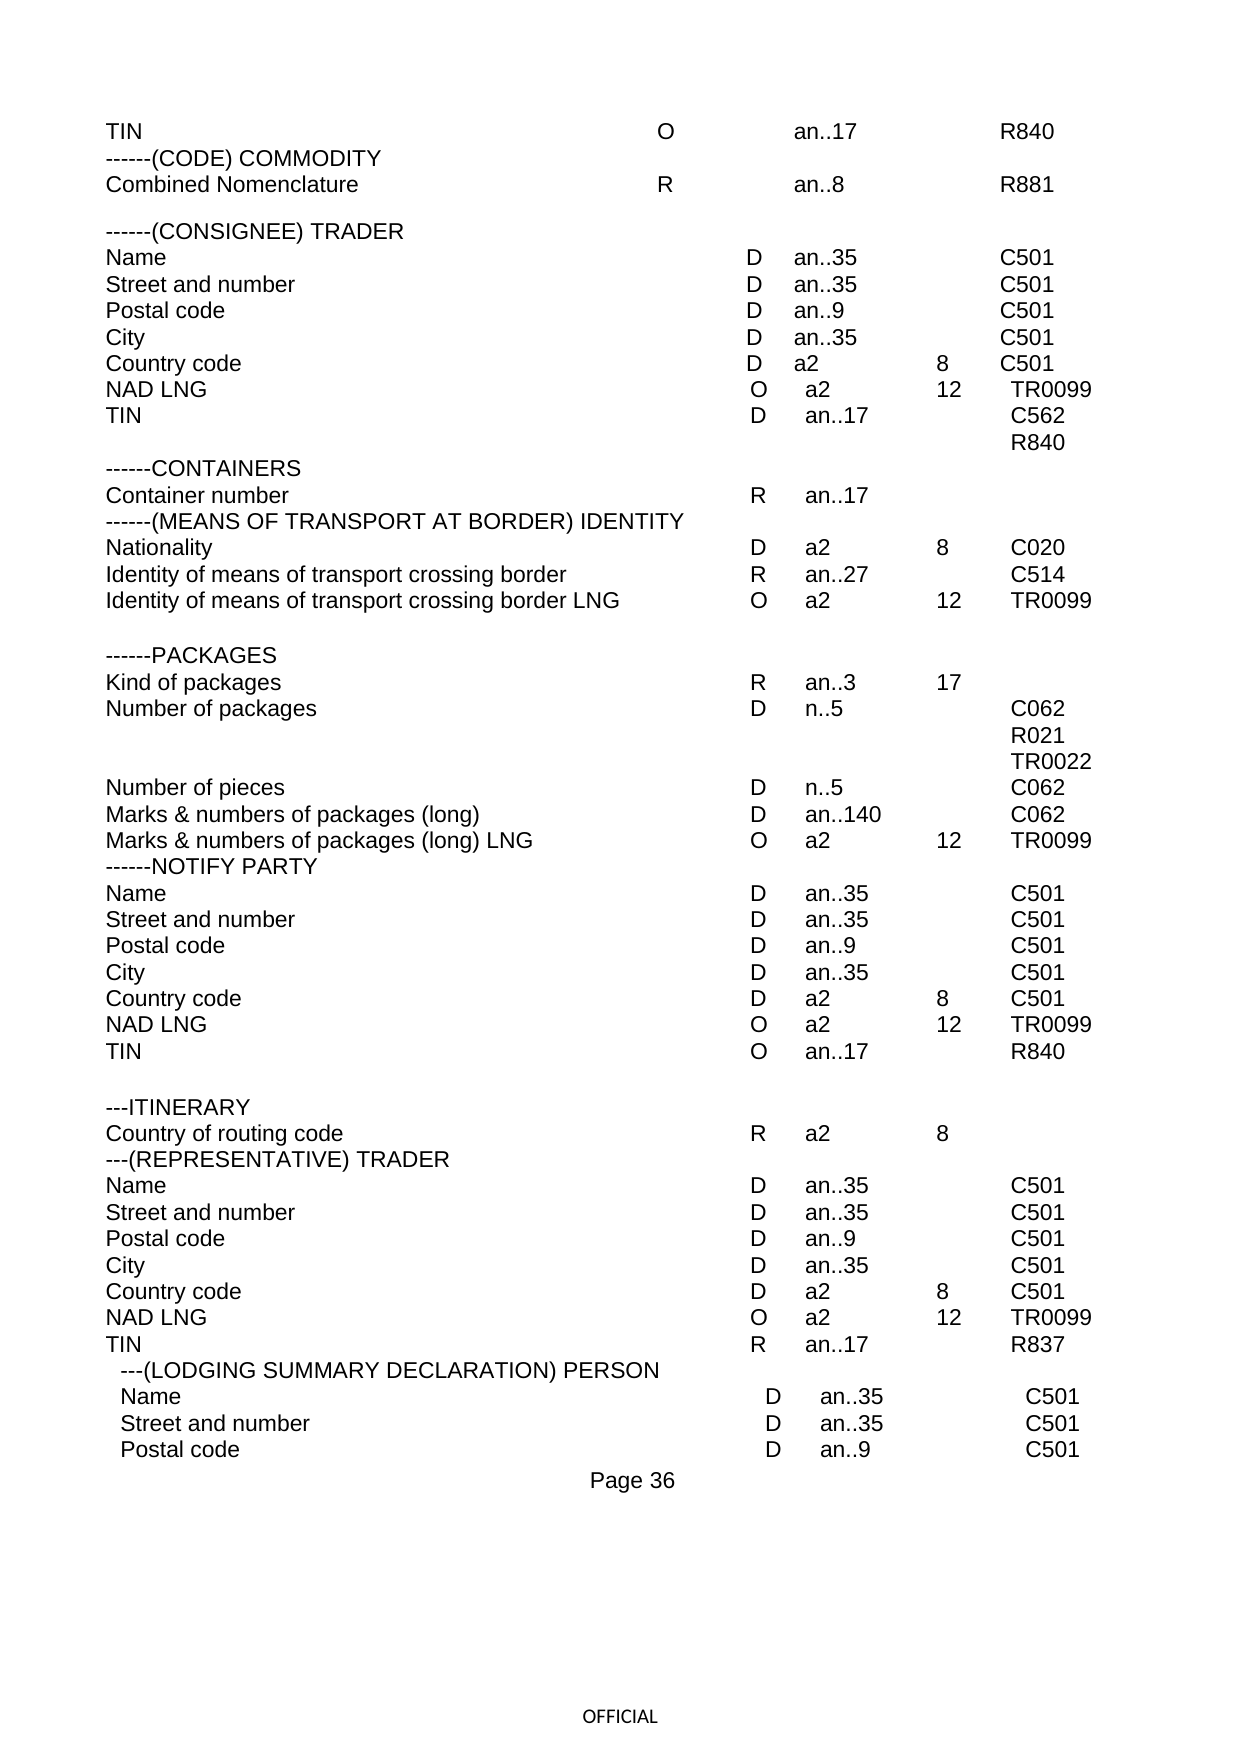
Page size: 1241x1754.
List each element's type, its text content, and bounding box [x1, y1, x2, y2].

table_cell Marks & numbers of packages (long) LNG [105, 827, 750, 853]
table_cell [750, 455, 805, 482]
table_cell [1010, 613, 1083, 669]
table_cell Street and number [105, 1410, 344, 1436]
table_cell Postal code [105, 1436, 344, 1462]
table_cell [1142, 455, 1193, 482]
table_cell [1142, 403, 1193, 429]
table_cell [1142, 669, 1193, 695]
table_cell [936, 1064, 1010, 1120]
table_cell 12 [936, 376, 1010, 402]
table_cell [1142, 118, 1193, 144]
table_cell [1142, 1304, 1193, 1331]
table_cell [805, 613, 936, 669]
table_cell an..35 [805, 1252, 936, 1278]
table_cell [157, 722, 344, 748]
table_cell C501 [1010, 1252, 1083, 1278]
table_cell ---(REPRESENTATIVE) TRADER [105, 1146, 750, 1172]
table_cell [1084, 508, 1142, 534]
table_cell D [750, 403, 805, 429]
table_cell D [750, 959, 805, 985]
table_cell [1142, 1357, 1193, 1383]
table_cell [1142, 1252, 1193, 1278]
table_cell [1106, 171, 1142, 197]
table_cell [930, 145, 999, 171]
table_cell D [750, 1199, 805, 1225]
table_cell [1142, 534, 1193, 561]
table_cell Number of packages [105, 695, 344, 722]
table_cell [344, 880, 750, 906]
table_cell R021 [1010, 722, 1083, 748]
table_cell Name [105, 880, 344, 906]
table_cell ---(LODGING SUMMARY DECLARATION) PERSON [105, 1357, 750, 1383]
table_cell R [750, 1120, 805, 1146]
table_cell Number of pieces [105, 774, 344, 801]
table_cell [1010, 508, 1083, 534]
table_cell TIN [105, 403, 157, 429]
table_cell [1142, 561, 1193, 587]
table_cell [1000, 197, 1106, 244]
table_cell Name [105, 1173, 344, 1199]
table_cell [344, 1225, 750, 1252]
table_cell 8 [936, 1278, 1010, 1304]
table_cell [1142, 774, 1193, 801]
table_cell [936, 853, 1010, 880]
table_cell [930, 118, 999, 144]
table_cell [344, 403, 750, 429]
table_cell an..17 [805, 1331, 936, 1357]
table_cell C501 [1010, 1278, 1083, 1304]
table_cell [1084, 1146, 1142, 1172]
table_cell D [750, 1383, 805, 1410]
table_cell [1142, 1410, 1193, 1436]
table_cell R881 [1000, 171, 1106, 197]
table_cell [1084, 534, 1142, 561]
table_cell [1142, 1038, 1193, 1064]
table_cell C501 [1000, 324, 1106, 350]
table_cell an..35 [805, 906, 936, 932]
table_cell [936, 1173, 1010, 1199]
table_cell C501 [1010, 1436, 1083, 1462]
table_cell C501 [1000, 350, 1106, 376]
table_cell D [750, 1173, 805, 1199]
table_cell City [105, 324, 657, 350]
table_cell [936, 695, 1010, 722]
table_cell a2 [805, 534, 936, 561]
table_cell 8 [936, 534, 1010, 561]
table_cell D [750, 985, 805, 1011]
table_cell TR0099 [1010, 1304, 1142, 1331]
table_cell Kind of packages [105, 669, 344, 695]
table_cell [1084, 801, 1142, 827]
table_cell [936, 508, 1010, 534]
table_cell a2 [805, 1278, 936, 1304]
table_cell [930, 297, 999, 323]
table_cell [344, 534, 750, 561]
table_cell C501 [1010, 933, 1083, 959]
table_cell O [750, 1038, 805, 1064]
table_cell C501 [1010, 959, 1083, 985]
table_cell C020 [1010, 534, 1083, 561]
table_cell an..17 [805, 1038, 936, 1064]
table_cell [1084, 1410, 1142, 1436]
table_cell [1084, 695, 1142, 722]
table_cell [1142, 1146, 1193, 1172]
table_cell an..27 [805, 561, 936, 587]
table_cell [1142, 722, 1193, 748]
table_cell Postal code [105, 933, 344, 959]
table_cell [1142, 587, 1193, 613]
table_cell [1084, 561, 1142, 587]
table_cell an..9 [805, 1225, 936, 1252]
table_cell [936, 561, 1010, 587]
table_cell [930, 244, 999, 271]
table_cell [344, 774, 750, 801]
table_cell [344, 853, 750, 880]
table_cell R [657, 171, 793, 197]
table_cell C062 [1010, 695, 1083, 722]
table_cell an..17 [794, 118, 930, 144]
table_cell a2 [805, 1011, 936, 1038]
table_cell [105, 748, 157, 774]
table_cell [344, 1278, 750, 1304]
table_cell [936, 403, 1010, 429]
table_cell D [750, 774, 805, 801]
table_cell [344, 1011, 750, 1038]
table_cell [344, 985, 750, 1011]
table_cell [936, 1199, 1010, 1225]
table_cell [936, 933, 1010, 959]
table_cell D [750, 1436, 805, 1462]
table_cell [1010, 1120, 1083, 1146]
table_cell C062 [1010, 801, 1083, 827]
table_cell [1142, 1011, 1193, 1038]
table_cell R840 [1010, 1038, 1083, 1064]
table_cell D [750, 1252, 805, 1278]
table_cell an..35 [794, 244, 930, 271]
table_cell [1084, 1357, 1142, 1383]
table_cell 12 [936, 587, 1010, 613]
table_cell [1084, 429, 1142, 455]
table_cell Postal code [105, 1225, 344, 1252]
table_cell [344, 1410, 750, 1436]
table_cell [344, 1383, 750, 1410]
table_cell ------(CODE) COMMODITY [105, 145, 657, 171]
table_cell [1084, 455, 1142, 482]
table_cell D [750, 1225, 805, 1252]
table_cell C501 [1000, 244, 1106, 271]
table_cell D [750, 1278, 805, 1304]
table_cell [344, 695, 750, 722]
table_cell an..17 [805, 482, 936, 508]
table_cell [344, 1304, 750, 1331]
table_cell [1142, 171, 1193, 197]
table_cell [1084, 774, 1142, 801]
table_cell 12 [936, 827, 1010, 853]
table_cell [936, 429, 1010, 455]
table_cell [936, 455, 1010, 482]
table_cell [1142, 801, 1193, 827]
table_cell [805, 455, 936, 482]
table_cell an..35 [794, 324, 930, 350]
table_cell [157, 403, 344, 429]
table_cell [1084, 985, 1142, 1011]
table_cell D [657, 244, 793, 271]
table_cell [1106, 145, 1142, 171]
table_cell Identity of means of transport crossing border [105, 561, 750, 587]
table_cell [344, 669, 750, 695]
table_cell [936, 959, 1010, 985]
table_cell [1142, 1225, 1193, 1252]
table_cell [805, 508, 936, 534]
table_cell [1142, 508, 1193, 534]
table_cell [344, 722, 750, 748]
table_cell Identity of means of transport crossing border LNG [105, 587, 750, 613]
table_cell C501 [1000, 297, 1106, 323]
table_cell D [750, 534, 805, 561]
table_cell [1142, 197, 1193, 244]
table_cell [157, 1331, 344, 1357]
table_cell [1142, 1199, 1193, 1225]
table_cell D [657, 297, 793, 323]
table_cell Street and number [105, 906, 344, 932]
table_cell C501 [1010, 1173, 1083, 1199]
table_cell [750, 748, 805, 774]
table_cell [750, 1146, 805, 1172]
table_cell D [657, 350, 793, 376]
table_cell C514 [1010, 561, 1083, 587]
table_cell [936, 748, 1010, 774]
table_cell [930, 197, 999, 244]
table_cell Combined Nomenclature [105, 171, 657, 197]
table_cell TR0022 [1010, 748, 1142, 774]
table_cell an..35 [805, 1173, 936, 1199]
table_cell Country code [105, 1278, 344, 1304]
table_cell [157, 748, 344, 774]
table_cell [1010, 1357, 1083, 1383]
table_cell Marks & numbers of packages (long) [105, 801, 750, 827]
table_cell Country of routing code [105, 1120, 750, 1146]
table_cell [1142, 906, 1193, 932]
table_cell [1106, 244, 1142, 271]
table_cell [930, 271, 999, 297]
table_cell a2 [794, 350, 930, 376]
table_cell ------NOTIFY PARTY [105, 853, 344, 880]
table_cell [1142, 1331, 1193, 1357]
table_cell [1142, 748, 1193, 774]
table_cell [1142, 613, 1193, 669]
table_cell C501 [1010, 985, 1083, 1011]
table_cell Street and number [105, 1199, 344, 1225]
table_cell [1142, 482, 1193, 508]
table_cell [930, 324, 999, 350]
table_cell an..35 [805, 1199, 936, 1225]
table_cell [936, 801, 1010, 827]
table_cell [344, 1199, 750, 1225]
table_cell a2 [805, 587, 936, 613]
table_cell R840 [1010, 429, 1083, 455]
table_cell n..5 [805, 774, 936, 801]
table_cell [344, 906, 750, 932]
table_cell [344, 748, 750, 774]
table_cell Nationality [105, 534, 344, 561]
table_cell 8 [936, 1120, 1010, 1146]
table_cell ------(CONSIGNEE) TRADER [105, 197, 657, 244]
table_cell [1142, 853, 1193, 880]
table_cell [344, 1064, 750, 1120]
table_cell [1010, 669, 1083, 695]
table_cell [794, 197, 930, 244]
table_cell [1142, 1278, 1193, 1304]
table_cell [750, 1357, 805, 1383]
table_cell [344, 455, 750, 482]
table_cell [805, 853, 936, 880]
table_cell [750, 429, 805, 455]
table_cell C062 [1010, 774, 1083, 801]
table_cell [936, 1038, 1010, 1064]
table_cell Postal code [105, 297, 657, 323]
table_cell [1084, 1436, 1142, 1462]
table_cell [1084, 482, 1142, 508]
table_cell [805, 1064, 936, 1120]
table_cell [344, 933, 750, 959]
table_cell [1084, 933, 1142, 959]
table_cell [936, 1331, 1010, 1357]
table_cell [936, 906, 1010, 932]
table_cell TR0099 [1010, 1011, 1142, 1038]
table_cell [936, 1252, 1010, 1278]
table_cell R837 [1010, 1331, 1083, 1357]
table_cell a2 [805, 376, 936, 402]
table_cell [1084, 1064, 1142, 1120]
table_cell [936, 1383, 1010, 1410]
table_cell [1010, 1146, 1083, 1172]
table_cell [936, 1225, 1010, 1252]
table_cell [105, 429, 157, 455]
table_cell [157, 1038, 344, 1064]
table_cell TR0099 [1010, 376, 1142, 402]
table_cell [105, 722, 157, 748]
table_cell an..35 [805, 959, 936, 985]
table_cell [1084, 853, 1142, 880]
table_cell [1142, 350, 1193, 376]
table_cell [1084, 403, 1142, 429]
table_cell O [750, 1011, 805, 1038]
table_cell City [105, 1252, 344, 1278]
table_cell [1084, 1278, 1142, 1304]
table_cell a2 [805, 1304, 936, 1331]
table_cell R840 [1000, 118, 1106, 144]
table_cell Name [105, 1383, 344, 1410]
table_cell R [750, 1331, 805, 1357]
table_cell [936, 1410, 1010, 1436]
table_cell [1142, 880, 1193, 906]
table_cell D [750, 1410, 805, 1436]
table_cell D [657, 271, 793, 297]
table_cell [750, 1064, 805, 1120]
table_cell [1084, 906, 1142, 932]
table_cell NAD LNG [105, 1304, 344, 1331]
table_cell [1010, 455, 1083, 482]
table_cell TR0099 [1010, 587, 1142, 613]
table_cell [1084, 1120, 1142, 1146]
table_cell [750, 722, 805, 748]
table_cell 12 [936, 1011, 1010, 1038]
table_cell C501 [1000, 271, 1106, 297]
table_cell [1142, 376, 1193, 402]
table_cell [1142, 429, 1193, 455]
table_cell R [750, 561, 805, 587]
table_cell C501 [1010, 1225, 1083, 1252]
table_cell [1084, 1383, 1142, 1410]
table_cell [157, 429, 344, 455]
table_cell Country code [105, 350, 657, 376]
table_cell an..17 [805, 403, 936, 429]
table_cell C501 [1010, 1410, 1083, 1436]
table_cell C501 [1010, 1383, 1083, 1410]
table_cell TIN [105, 118, 657, 144]
table_cell [1084, 722, 1142, 748]
table_cell [1142, 244, 1193, 271]
table_cell [1142, 959, 1193, 985]
table_cell City [105, 959, 344, 985]
table_cell R [750, 482, 805, 508]
table_cell [1106, 297, 1142, 323]
table_cell ---ITINERARY [105, 1064, 344, 1120]
table_cell an..8 [794, 171, 930, 197]
table_cell [344, 482, 750, 508]
table_cell C562 [1010, 403, 1083, 429]
table_cell [936, 1357, 1010, 1383]
table_cell [750, 853, 805, 880]
table_cell [750, 508, 805, 534]
table_cell [936, 880, 1010, 906]
table_cell TIN [105, 1038, 157, 1064]
table_cell [1010, 853, 1083, 880]
table_cell [930, 171, 999, 197]
table_cell [805, 429, 936, 455]
table_cell 8 [930, 350, 999, 376]
table_cell [1084, 1199, 1142, 1225]
table_cell an..35 [805, 1410, 936, 1436]
table_cell [936, 613, 1010, 669]
table_cell [1106, 197, 1142, 244]
table_cell O [750, 587, 805, 613]
table_cell [794, 145, 930, 171]
table_cell R [750, 669, 805, 695]
table_cell a2 [805, 1120, 936, 1146]
table_cell [1142, 1064, 1193, 1120]
table_cell [1084, 880, 1142, 906]
table_cell [805, 722, 936, 748]
table_cell NAD LNG [105, 1011, 344, 1038]
table_cell [1142, 1120, 1193, 1146]
table_cell [805, 1357, 936, 1383]
table_cell [344, 1173, 750, 1199]
table_cell [750, 613, 805, 669]
table_cell [344, 1038, 750, 1064]
table_cell [1084, 1252, 1142, 1278]
table_cell [1106, 324, 1142, 350]
table_cell 12 [936, 1304, 1010, 1331]
table_cell [1106, 118, 1142, 144]
table_cell O [750, 827, 805, 853]
table_cell n..5 [805, 695, 936, 722]
table_cell [1084, 669, 1142, 695]
table_cell O [750, 376, 805, 402]
table_cell [805, 748, 936, 774]
table_cell [1084, 1225, 1142, 1252]
table_cell a2 [805, 985, 936, 1011]
table_cell [1106, 350, 1142, 376]
table_cell C501 [1010, 906, 1083, 932]
table_cell [1142, 827, 1193, 853]
table_cell an..9 [794, 297, 930, 323]
table_cell TR0099 [1010, 827, 1142, 853]
table_cell [1084, 959, 1142, 985]
table_cell 8 [936, 985, 1010, 1011]
table_cell [1000, 145, 1106, 171]
table_cell [344, 959, 750, 985]
table_cell D [750, 933, 805, 959]
table_cell [1010, 482, 1083, 508]
table_cell C501 [1010, 880, 1083, 906]
table_cell 17 [936, 669, 1010, 695]
table_cell Container number [105, 482, 344, 508]
table_cell [936, 1146, 1010, 1172]
table_cell D [750, 801, 805, 827]
table_cell an..9 [805, 1436, 936, 1462]
table_cell a2 [805, 827, 936, 853]
table_cell D [750, 880, 805, 906]
table_cell [1142, 145, 1193, 171]
table_cell TIN [105, 1331, 157, 1357]
table_cell Name [105, 244, 657, 271]
table_cell [1142, 1383, 1193, 1410]
table_cell [1142, 297, 1193, 323]
table_cell ------CONTAINERS [105, 455, 344, 482]
table_cell [1106, 271, 1142, 297]
table_cell [936, 482, 1010, 508]
table_cell Street and number [105, 271, 657, 297]
table_cell an..35 [805, 1383, 936, 1410]
table_cell [1084, 1173, 1142, 1199]
table_cell [657, 145, 793, 171]
table_cell [344, 429, 750, 455]
table_cell NAD LNG [105, 376, 344, 402]
table_cell [344, 376, 750, 402]
table_cell [1142, 1436, 1193, 1462]
table_cell [1084, 1331, 1142, 1357]
table_cell [1084, 1038, 1142, 1064]
table_cell [1142, 695, 1193, 722]
table_cell [657, 197, 793, 244]
table_cell [805, 1146, 936, 1172]
table_cell ------(MEANS OF TRANSPORT AT BORDER) IDENTITY [105, 508, 750, 534]
table_cell [344, 613, 750, 669]
table_cell ------PACKAGES [105, 613, 344, 669]
table_cell [344, 1331, 750, 1357]
table_cell [1010, 1064, 1083, 1120]
table_cell D [657, 324, 793, 350]
table_cell [936, 774, 1010, 801]
table_cell [1142, 271, 1193, 297]
table_cell [344, 1252, 750, 1278]
table_cell [936, 722, 1010, 748]
table_cell an..35 [794, 271, 930, 297]
table_cell O [657, 118, 793, 144]
table_cell [344, 1436, 750, 1462]
table_cell O [750, 1304, 805, 1331]
table_cell [1142, 324, 1193, 350]
table_cell an..9 [805, 933, 936, 959]
table_cell D [750, 695, 805, 722]
table_cell [1084, 613, 1142, 669]
table_cell C501 [1010, 1199, 1083, 1225]
table_cell an..3 [805, 669, 936, 695]
table_cell D [750, 906, 805, 932]
table_cell an..140 [805, 801, 936, 827]
table_cell [1142, 933, 1193, 959]
table_cell [936, 1436, 1010, 1462]
table_cell [1142, 985, 1193, 1011]
table_cell an..35 [805, 880, 936, 906]
table_cell Country code [105, 985, 344, 1011]
table_cell [1142, 1173, 1193, 1199]
